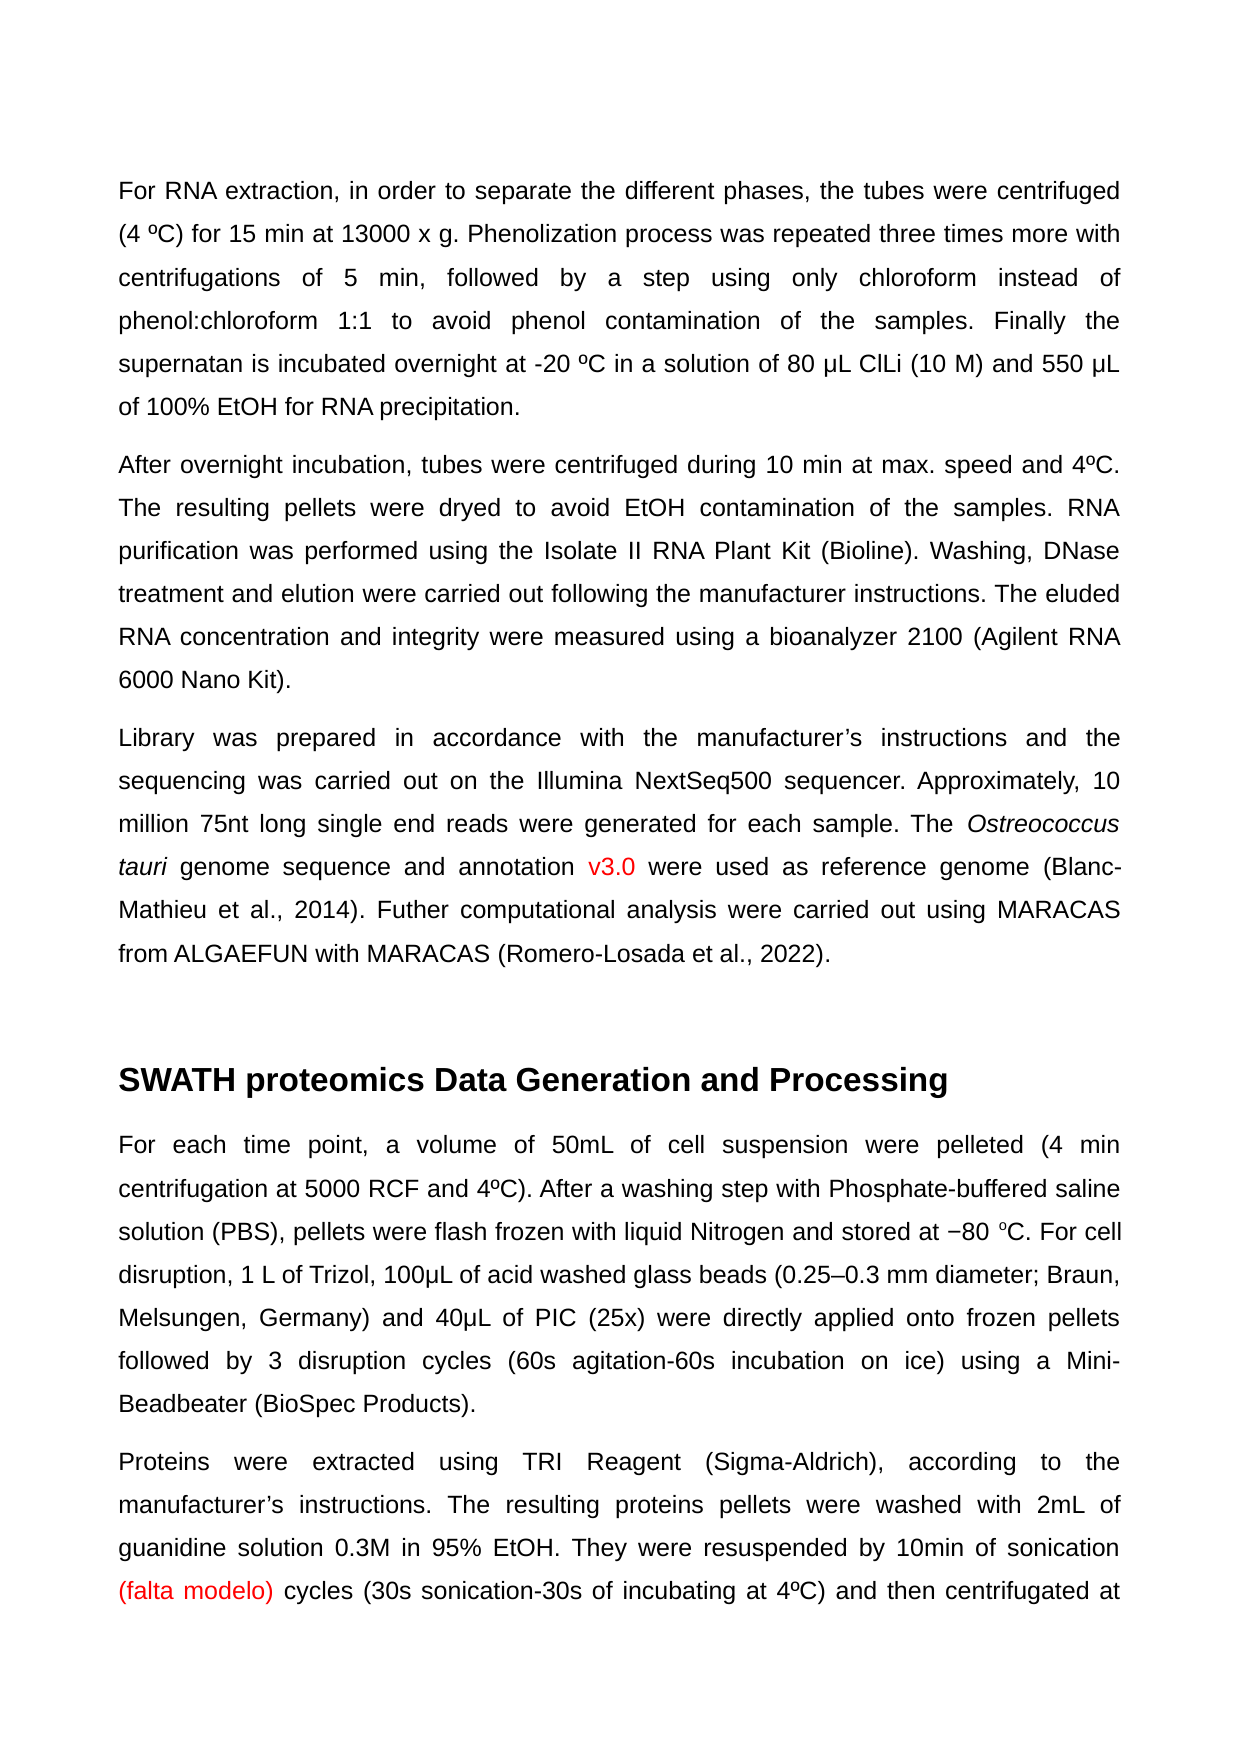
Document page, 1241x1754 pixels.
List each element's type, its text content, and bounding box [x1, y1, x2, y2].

text After overnight incubation, tubes were centrifuged during 10 min at max. speed and 4ºC. The resulting pellets were dryed to avoid EtOH contamination of the samples. RNA purification was performed using the Isolate II RNA Plant Kit (Bioline). Washing, DNase treatment and elution were carried out following the manufacturer instructions. The eluded RNA concentration and integrity were measured using a bioanalyzer 2100 (Agilent RNA 6000 Nano Kit). [118, 450, 1122, 694]
text For each time point, a volume of 50mL of cell suspension were pelleted (4 min centrifugation at 5000 RCF and 4ºC). After a washing step with Phosphate-buffered saline solution (PBS), pellets were flash frozen with liquid Nitrogen and stored at −80 oC. For cell disruption, 1 L of Trizol, 100μL of acid washed glass beads (0.25–0.3 mm diameter; Braun, Melsungen, Germany) and 40μL of PIC (25x) were directly applied onto frozen pellets followed by 3 disruption cycles (60s agitation-60s incubation on ice) using a Mini-Beadbeater (BioSpec Products). [118, 1130, 1122, 1418]
subtitle SWATH proteomics Data Generation and Processing [118, 1060, 1122, 1099]
text Proteins were extracted using TRI Reagent (Sigma-Aldrich), according to the manufacturer’s instructions. The resulting proteins pellets were washed with 2mL of guanidine solution 0.3M in 95% EtOH. They were resuspended by 10min of sonication (falta modelo) cycles (30s sonication-30s of incubating at 4ºC) and then centrifugated at [118, 1447, 1122, 1605]
text For RNA extraction, in order to separate the different phases, the tubes were centrifuged (4 ºC) for 15 min at 13000 x g. Phenolization process was repeated three times more with centrifugations of 5 min, followed by a step using only chloroform instead of phenol:chloroform 1:1 to avoid phenol contamination of the samples. Finally the supernatan is incubated overnight at -20 ºC in a solution of 80 μL ClLi (10 M) and 550 μL of 100% EtOH for RNA precipitation. [118, 176, 1122, 421]
text Library was prepared in accordance with the manufacturer’s instructions and the sequencing was carried out on the Illumina NextSeq500 sequencer. Approximately, 10 million 75nt long single end reads were generated for each sample. The Ostreococcus tauri genome sequence and annotation v3.0 were used as reference genome (Blanc-Mathieu et al., 2014)⁠. Futher computational analysis were carried out using MARACAS from ALGAEFUN with MARACAS (Romero-Losada et al., 2022)⁠. [118, 723, 1122, 967]
